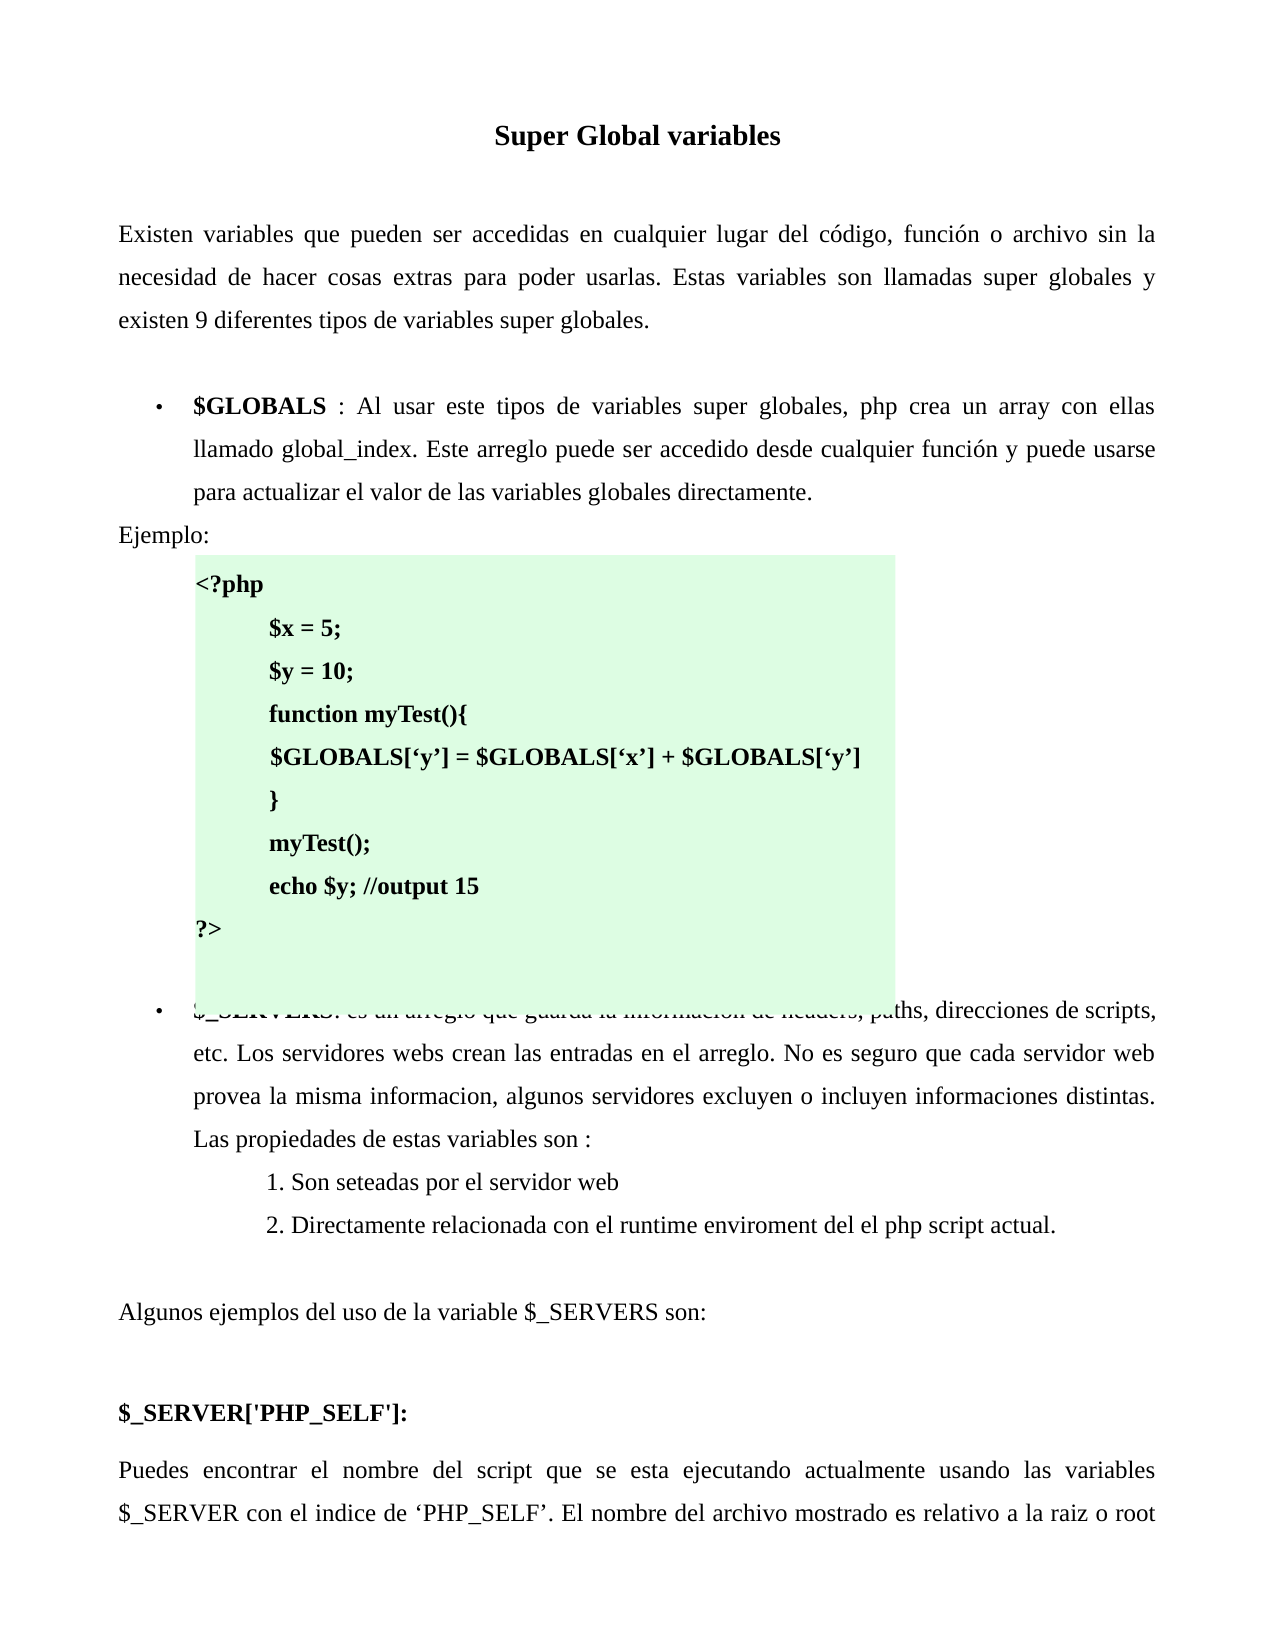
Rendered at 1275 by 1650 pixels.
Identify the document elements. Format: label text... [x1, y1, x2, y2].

text $_SERVER['PHP_SELF']: [118, 1398, 1157, 1426]
text Super Global variables [118, 118, 1157, 152]
text 2. Directamente relacionada con el runtime enviroment del el php script actual. [118, 1211, 1157, 1239]
text Existen variables que pueden ser accedidas en cualquier lugar del código, función o archivo sin la necesidad de hacer cosas extras para poder usarlas. Estas variables son llamadas super globales y existen 9 diferentes tipos de variables super globales. [118, 219, 1157, 334]
list $GLOBALS : Al usar este tipos de variables super globales, php crea un array con ellas llamado global_index. Este arreglo puede ser accedido desde cualquier función y puede usarse para actualizar el valor de las variables globales directamente. [156, 391, 1157, 506]
text Puedes encontrar el nombre del script que se esta ejecutando actualmente usando las variables $_SERVER con el indice de ‘PHP_SELF’. El nombre del archivo mostrado es relativo a la raiz o root [118, 1455, 1157, 1527]
list $_SERVERS: es un arreglo que guarda la información de headers, paths, direcciones de scripts, etc. Los servidores webs crean las entradas en el arreglo. No es seguro que cada servidor web provea la misma informacion, algunos servidores excluyen o incluyen informaciones distintas. Las propiedades de estas variables son : [156, 995, 1157, 1153]
text 1. Son seteadas por el servidor web [118, 1167, 1157, 1196]
text Ejemplo: [118, 521, 1157, 549]
text Algunos ejemplos del uso de la variable $_SERVERS son: [118, 1297, 1157, 1326]
